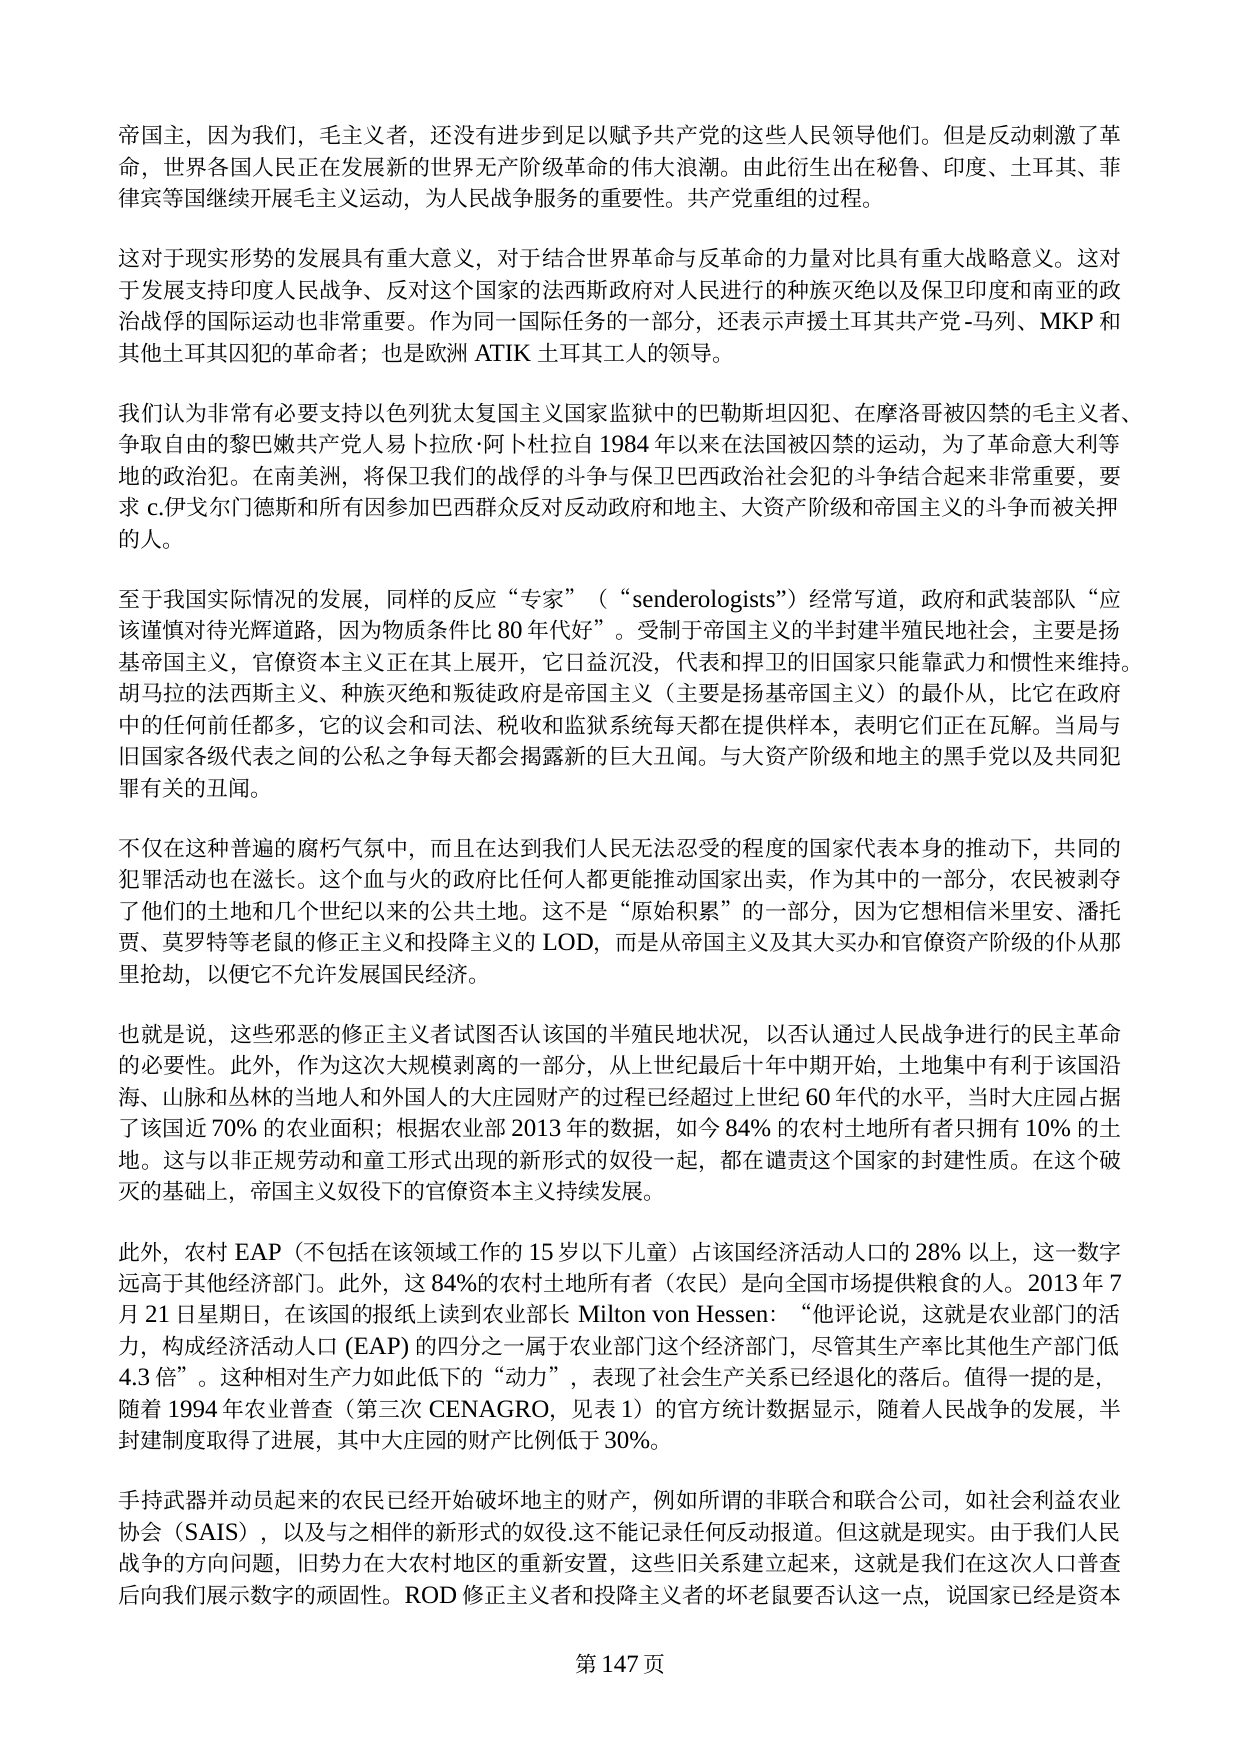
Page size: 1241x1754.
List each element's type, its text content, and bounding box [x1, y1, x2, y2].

text 不仅在这种普遍的腐朽气氛中，而且在达到我们人民无法忍受的程度的国家代表本身的推动下，共同的犯罪活动也在滋长。这个血与火的政府比任何人都更能推动国家出卖，作为其中的一部分，农民被剥夺了他们的土地和几个世纪以来的公共土地。这不是“原始积累”的一部分，因为它想相信米里安、潘托贾、莫罗特等老鼠的修正主义和投降主义的 LOD，而是从帝国主义及其大买办和官僚资产阶级的仆从那里抢劫，以便它不允许发展国民经济。 [118, 831, 1122, 988]
text 至于我国实际情况的发展，同样的反应“专家”（“senderologists”）经常写道，政府和武装部队“应该谨慎对待光辉道路，因为物质条件比80年代好”。受制于帝国主义的半封建半殖民地社会，主要是扬基帝国主义，官僚资本主义正在其上展开，它日益沉没，代表和捍卫的旧国家只能靠武力和惯性来维持。胡马拉的法西斯主义、种族灭绝和叛徒政府是帝国主义（主要是扬基帝国主义）的最仆从，比它在政府中的任何前任都多，它的议会和司法、税收和监狱系统每天都在提供样本，表明它们正在瓦解。当局与旧国家各级代表之间的公私之争每天都会揭露新的巨大丑闻。与大资产阶级和地主的黑手党以及共同犯罪有关的丑闻。 [118, 582, 1122, 802]
text 这对于现实形势的发展具有重大意义，对于结合世界革命与反革命的力量对比具有重大战略意义。这对于发展支持印度人民战争、反对这个国家的法西斯政府对人民进行的种族灭绝以及保卫印度和南亚的政治战俘的国际运动也非常重要。作为同一国际任务的一部分，还表示声援土耳其共产党-马列、MKP 和其他土耳其囚犯的革命者；也是欧洲 ATIK 土耳其工人的领导。 [118, 242, 1122, 367]
text 帝国主，因为我们，毛主义者，还没有进步到足以赋予共产党的这些人民领导他们。但是反动刺激了革命，世界各国人民正在发展新的世界无产阶级革命的伟大浪潮。由此衍生出在秘鲁、印度、土耳其、菲律宾等国继续开展毛主义运动，为人民战争服务的重要性。共产党重组的过程。 [118, 118, 1122, 213]
text 手持武器并动员起来的农民已经开始破坏地主的财产，例如所谓的非联合和联合公司，如社会利益农业协会（SAIS），以及与之相伴的新形式的奴役.这不能记录任何反动报道。但这就是现实。由于我们人民战争的方向问题，旧势力在大农村地区的重新安置，这些旧关系建立起来，这就是我们在这次人口普查后向我们展示数字的顽固性。ROD修正主义者和投降主义者的坏老鼠要否认这一点，说国家已经是资本 [118, 1484, 1122, 1609]
text 此外，农村 EAP（不包括在该领域工作的15岁以下儿童）占该国经济活动人口的28% 以上，这一数字远高于其他经济部门。此外，这84%的农村土地所有者（农民）是向全国市场提供粮食的人。2013年7月21日星期日，在该国的报纸上读到农业部长 Milton von Hessen：“他评论说，这就是农业部门的活力，构成经济活动人口 (EAP) 的四分之一属于农业部门这个经济部门，尽管其生产率比其他生产部门低4.3倍”。这种相对生产力如此低下的“动力”，表现了社会生产关系已经退化的落后。值得一提的是，随着1994年农业普查（第三次 CENAGRO，见表1）的官方统计数据显示，随着人民战争的发展，半封建制度取得了进展，其中大庄园的财产比例低于30%。 [118, 1235, 1122, 1455]
text 我们认为非常有必要支持以色列犹太复国主义国家监狱中的巴勒斯坦囚犯、在摩洛哥被囚禁的毛主义者、争取自由的黎巴嫩共产党人易卜拉欣·阿卜杜拉自1984年以来在法国被囚禁的运动，为了革命意大利等地的政治犯。在南美洲，将保卫我们的战俘的斗争与保卫巴西政治社会犯的斗争结合起来非常重要，要求 c.伊戈尔门德斯和所有因参加巴西群众反对反动政府和地主、大资产阶级和帝国主义的斗争而被关押的人。 [118, 396, 1122, 553]
text 也就是说，这些邪恶的修正主义者试图否认该国的半殖民地状况，以否认通过人民战争进行的民主革命的必要性。此外，作为这次大规模剥离的一部分，从上世纪最后十年中期开始，土地集中有利于该国沿海、山脉和丛林的当地人和外国人的大庄园财产的过程已经超过上世纪60年代的水平，当时大庄园占据了该国近70% 的农业面积；根据农业部2013年的数据，如今84% 的农村土地所有者只拥有10% 的土地。这与以非正规劳动和童工形式出现的新形式的奴役一起，都在谴责这个国家的封建性质。在这个破灭的基础上，帝国主义奴役下的官僚资本主义持续发展。 [118, 1017, 1122, 1206]
